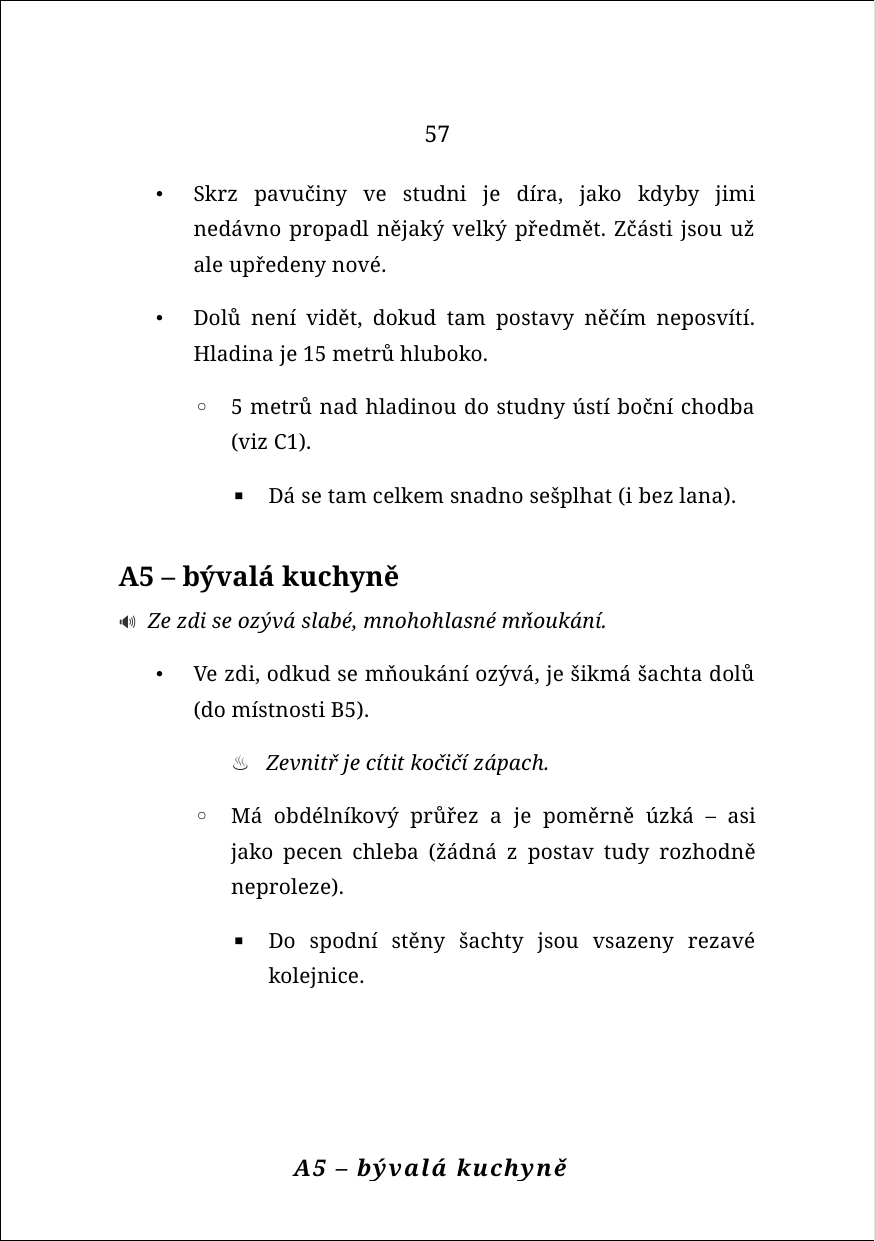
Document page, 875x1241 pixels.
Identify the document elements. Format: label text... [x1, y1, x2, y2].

list Do spodní stěny šachty jsou vsazeny rezavé kolejnice. [231, 926, 756, 990]
list ♨ Zevnitř je cítit kočičí zápach. [193, 748, 756, 777]
list Ve zdi, odkud se mňoukání ozývá, je šikmá šachta dolů (do místnosti B5). [156, 659, 756, 723]
list 5 metrů nad hladinou do studny ústí boční chodba (viz C1). [193, 392, 756, 456]
list Skrz pavučiny ve studni je díra, jako kdyby jimi nedávno propadl nějaký velký předmět. Zčásti jsou už ale upředeny nové. [156, 179, 756, 278]
list Dá se tam celkem snadno sešplhat (i⁠ bez lana). [231, 481, 756, 509]
text 🔊 Ze zdi se ozývá slabé, mnohohlasné mňoukání. [118, 606, 756, 635]
subtitle A5 – bývalá kuchyně [118, 558, 756, 594]
list Má obdélníkový průřez a⁠ je poměrně úzká – asi jako pecen chleba (žádná z⁠ postav tudy rozhodně neproleze). [193, 801, 756, 901]
list Dolů není vidět, dokud tam postavy něčím neposvítí. Hladina je 15 metrů hluboko. [156, 303, 756, 367]
